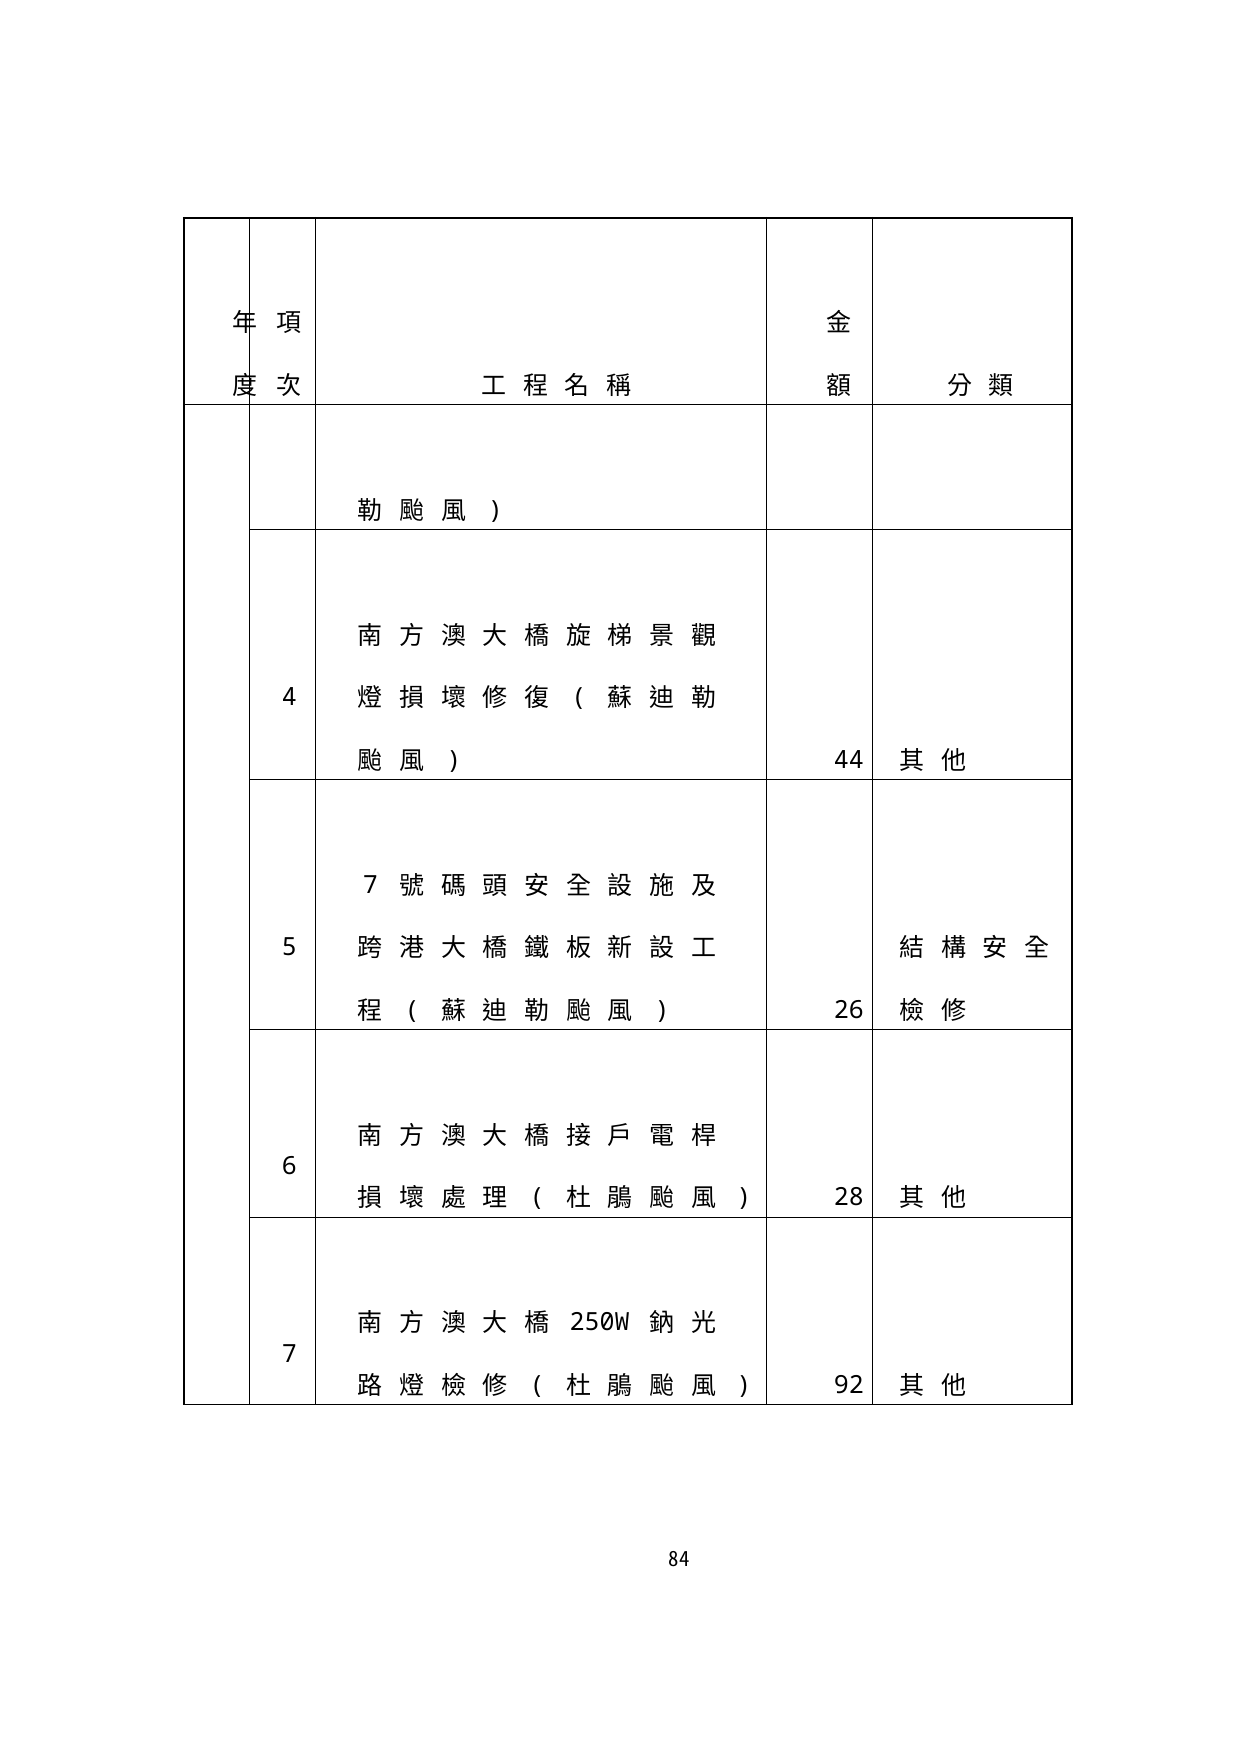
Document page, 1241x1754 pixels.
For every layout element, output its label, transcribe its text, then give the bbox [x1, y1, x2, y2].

table_header 項次 [250, 219, 315, 404]
table_cell 勒颱風) [316, 405, 766, 529]
table_header 工程名稱 [316, 219, 766, 404]
table_cell 南方澳大橋接戶電桿損壞處理(杜鵑颱風) [316, 1030, 766, 1217]
table_header 分類 [873, 219, 1071, 404]
table_cell 44 [767, 530, 872, 779]
table_cell 其他 [873, 530, 1071, 779]
table_header 金額 [767, 219, 872, 404]
table_cell 南方澳大橋旋梯景觀燈損壞修復(蘇迪勒颱風) [316, 530, 766, 779]
table_cell [185, 405, 249, 1404]
table_header 年度 [185, 219, 249, 404]
table_cell [767, 405, 872, 529]
table_cell 其他 [873, 1218, 1071, 1404]
table_cell [873, 405, 1071, 529]
table_cell 4 [250, 530, 315, 779]
table_cell 其他 [873, 1030, 1071, 1217]
table_cell 92 [767, 1218, 872, 1404]
table_cell 5 [250, 780, 315, 1029]
table_cell [250, 405, 315, 529]
table_cell 28 [767, 1030, 872, 1217]
table_cell 7號碼頭安全設施及跨港大橋鐵板新設工程(蘇迪勒颱風) [316, 780, 766, 1029]
table_cell 結構安全檢修 [873, 780, 1071, 1029]
table_cell 26 [767, 780, 872, 1029]
table_cell 6 [250, 1030, 315, 1217]
table_cell 7 [250, 1218, 315, 1404]
table_cell 南方澳大橋250W鈉光路燈檢修(杜鵑颱風) [316, 1218, 766, 1404]
